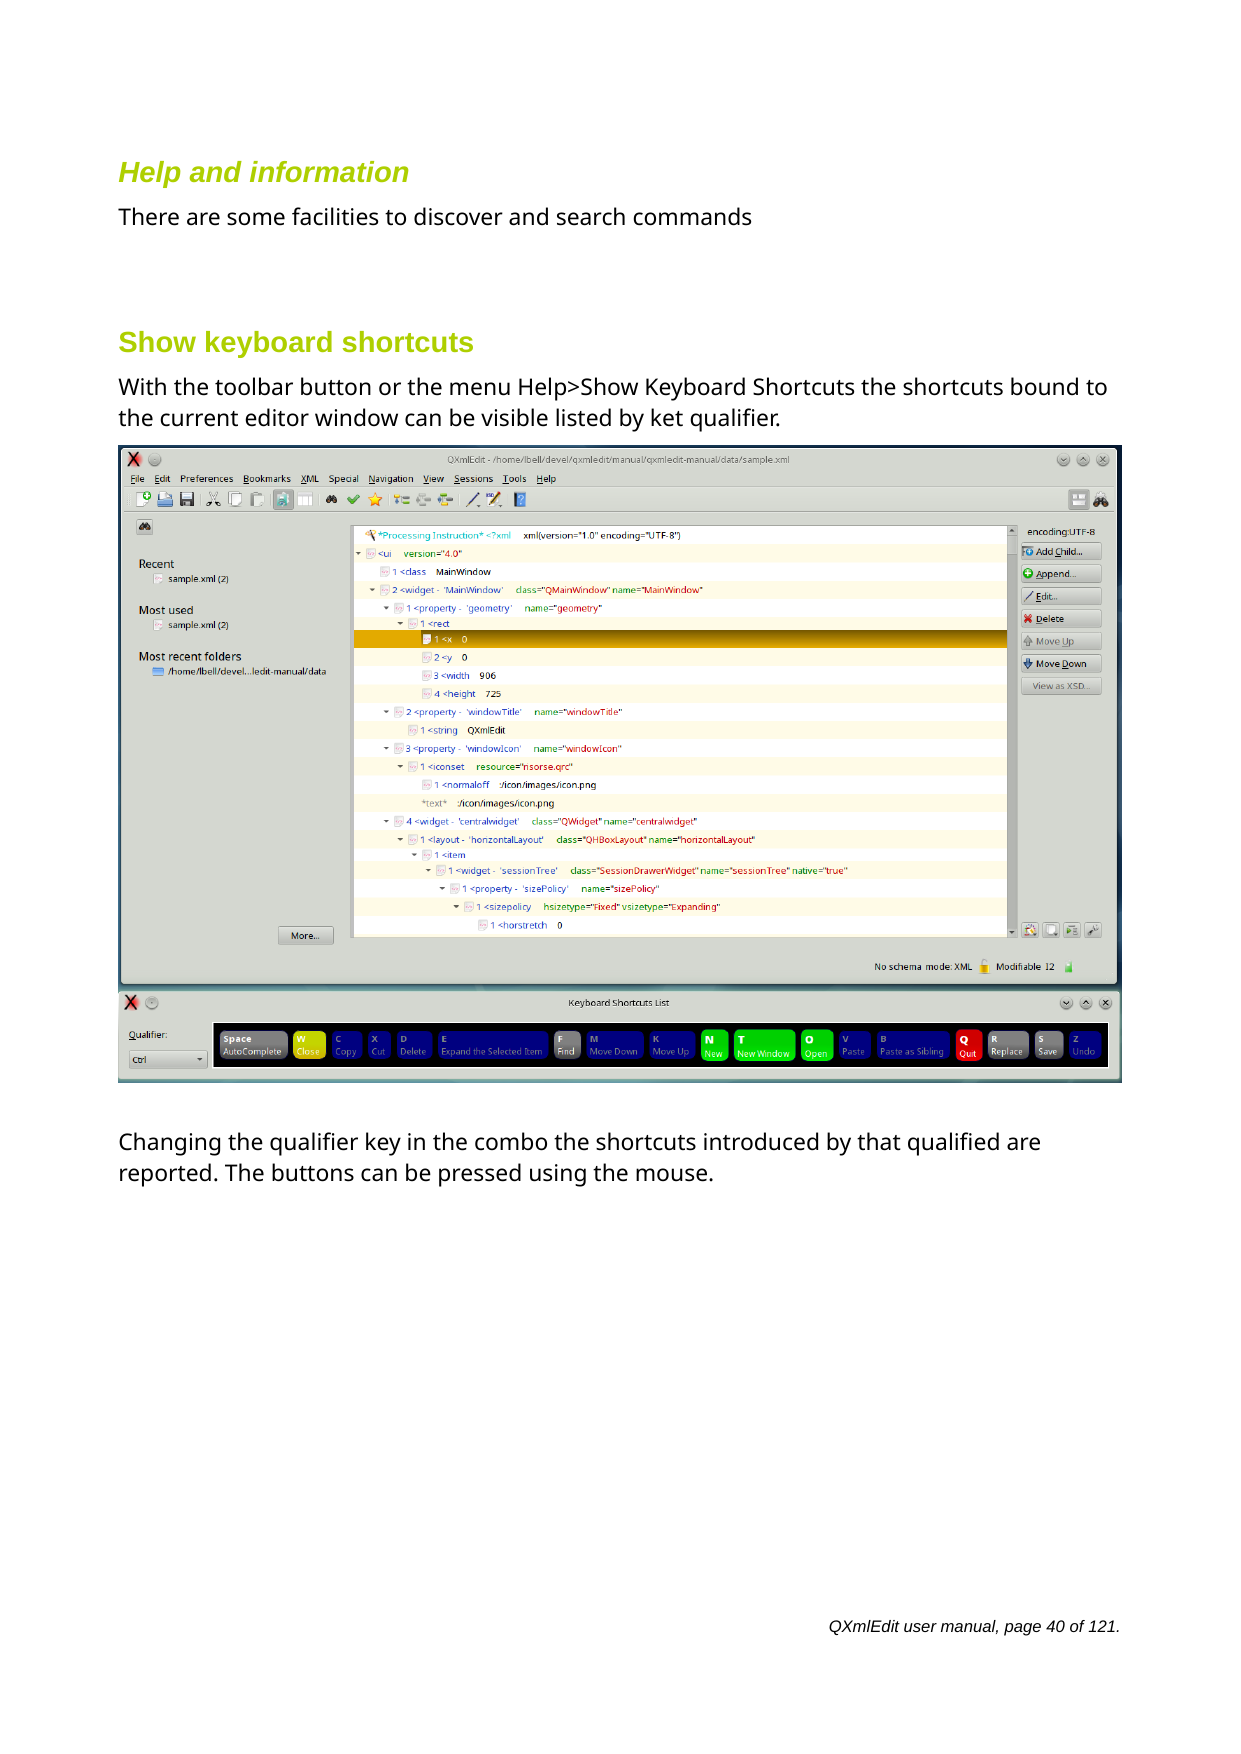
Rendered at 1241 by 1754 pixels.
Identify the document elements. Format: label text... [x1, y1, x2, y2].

picture [118, 445, 1122, 1083]
text Changing the qualifier key in the combo the shortcuts introduced by that qualified are reported. The buttons can be pressed using the mouse. [118, 1126, 1122, 1189]
subtitle Show keyboard shortcuts [118, 325, 1122, 358]
text With the toolbar button or the menu Help>Show Keyboard Shortcuts the shortcuts bound to the current editor window can be visible listed by ket qualifier. [118, 371, 1122, 433]
subtitle Help and information [118, 155, 1122, 188]
text There are some facilities to discover and search commands [118, 201, 1122, 232]
